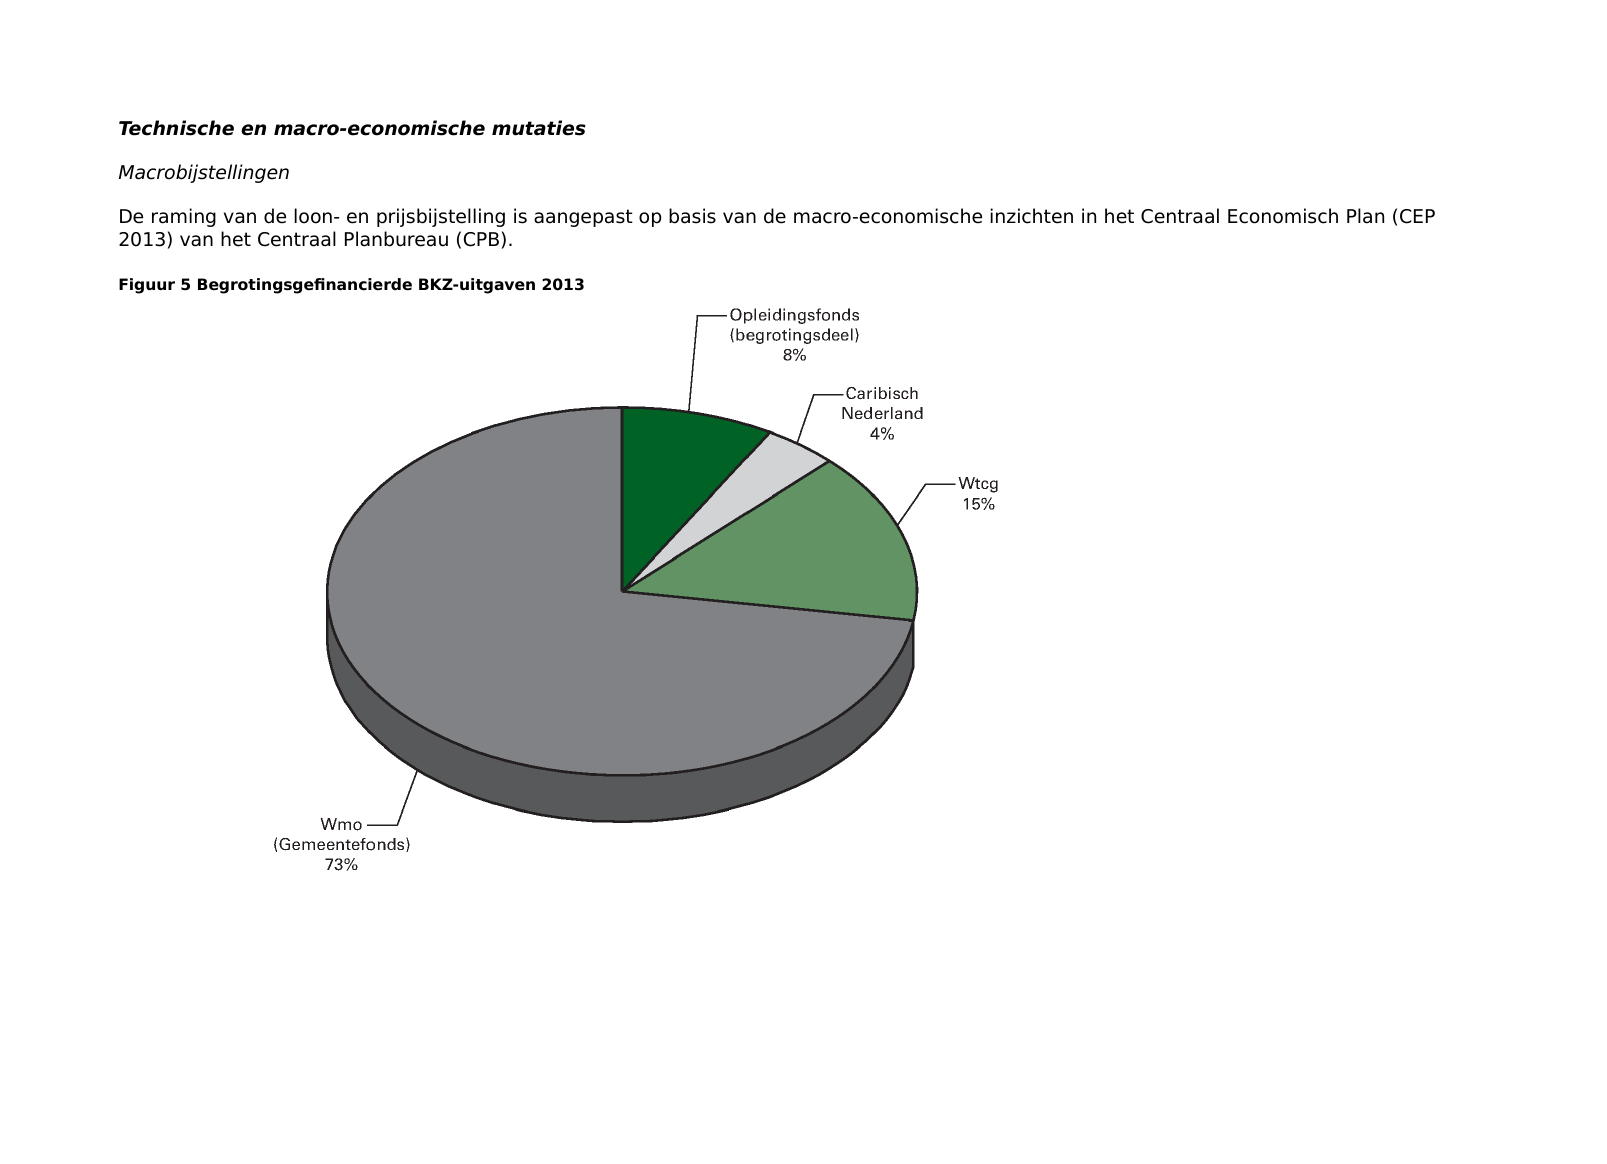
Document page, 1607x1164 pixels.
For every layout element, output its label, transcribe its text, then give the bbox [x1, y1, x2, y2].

text De raming van de loon- en prijsbijstelling is aangepast op basis van de macro-economische inzichten in het Centraal Economisch Plan (CEP 2013) van het Centraal Planbureau (CPB). [118, 206, 1488, 250]
picture [118, 306, 998, 874]
text Figuur 5 Begrotingsgefinancierde BKZ-uitgaven 2013 [118, 276, 998, 294]
subtitle Macrobijstellingen [118, 162, 1488, 184]
subtitle Technische en macro-economische mutaties [118, 118, 1488, 140]
